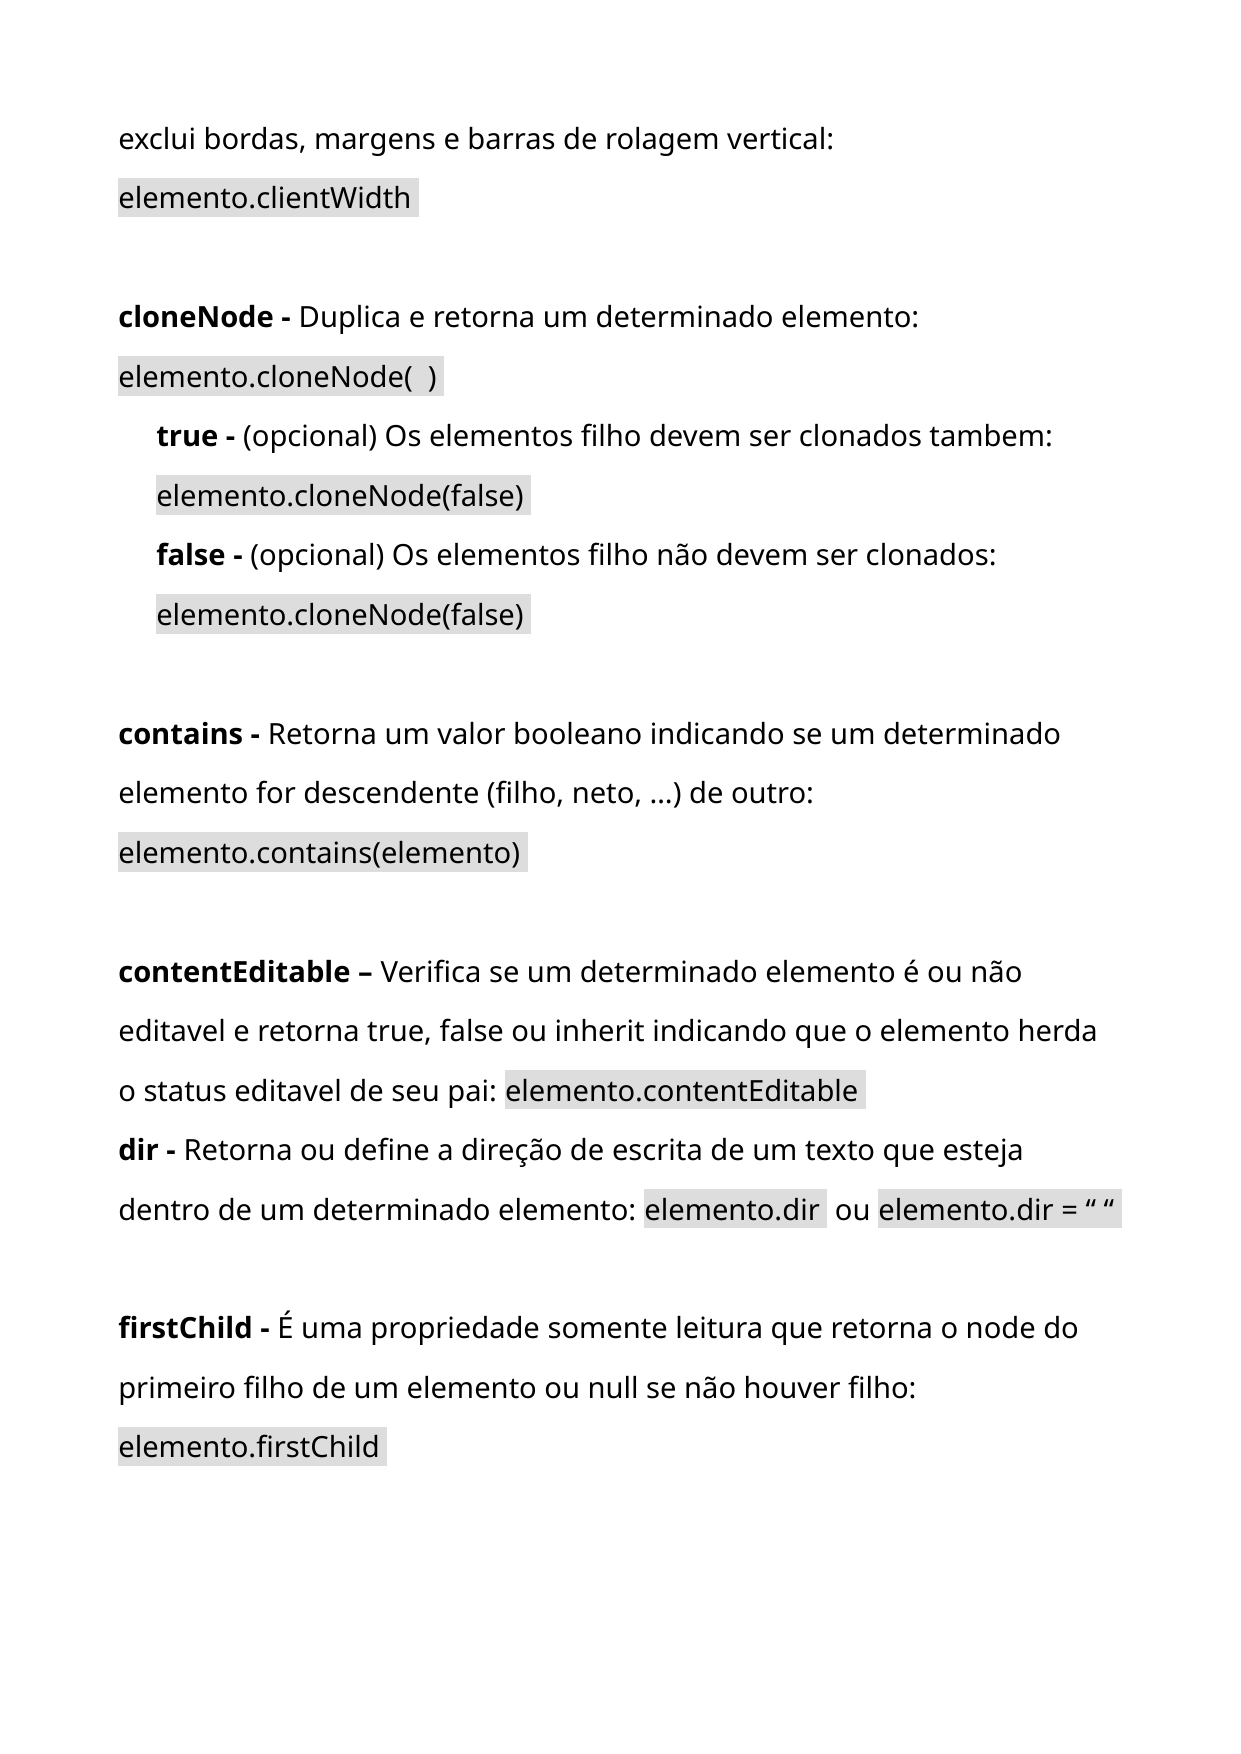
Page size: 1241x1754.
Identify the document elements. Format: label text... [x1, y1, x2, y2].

text elemento.cloneNode(false) [118, 594, 1122, 634]
text exclui bordas, margens e barras de rolagem vertical: elemento.clientWidth [118, 118, 1122, 217]
text contentEditable – Verifica se um determinado elemento é ou não editavel e retorna true, false ou inherit indicando que o elemento herda o status editavel de seu pai: elemento.contentEditable [118, 951, 1122, 1109]
text contains - Retorna um valor booleano indicando se um determinado elemento for descendente (filho, neto, …) de outro: elemento.contains(elemento) [118, 713, 1122, 872]
text elemento.cloneNode(false) [118, 475, 1122, 515]
text firstChild - É uma propriedade somente leitura que retorna o node do primeiro filho de um elemento ou null se não houver filho: elemento.firstChild [118, 1308, 1122, 1466]
text true - (opcional) Os elementos filho devem ser clonados tambem: [118, 416, 1122, 455]
text cloneNode - Duplica e retorna um determinado elemento: elemento.cloneNode( ) [118, 297, 1122, 396]
text dir - Retorna ou define a direção de escrita de um texto que esteja dentro de um determinado elemento: elemento.dir ou elemento.dir = “ “ [118, 1129, 1122, 1228]
text false - (opcional) Os elementos filho não devem ser clonados: [118, 534, 1122, 574]
